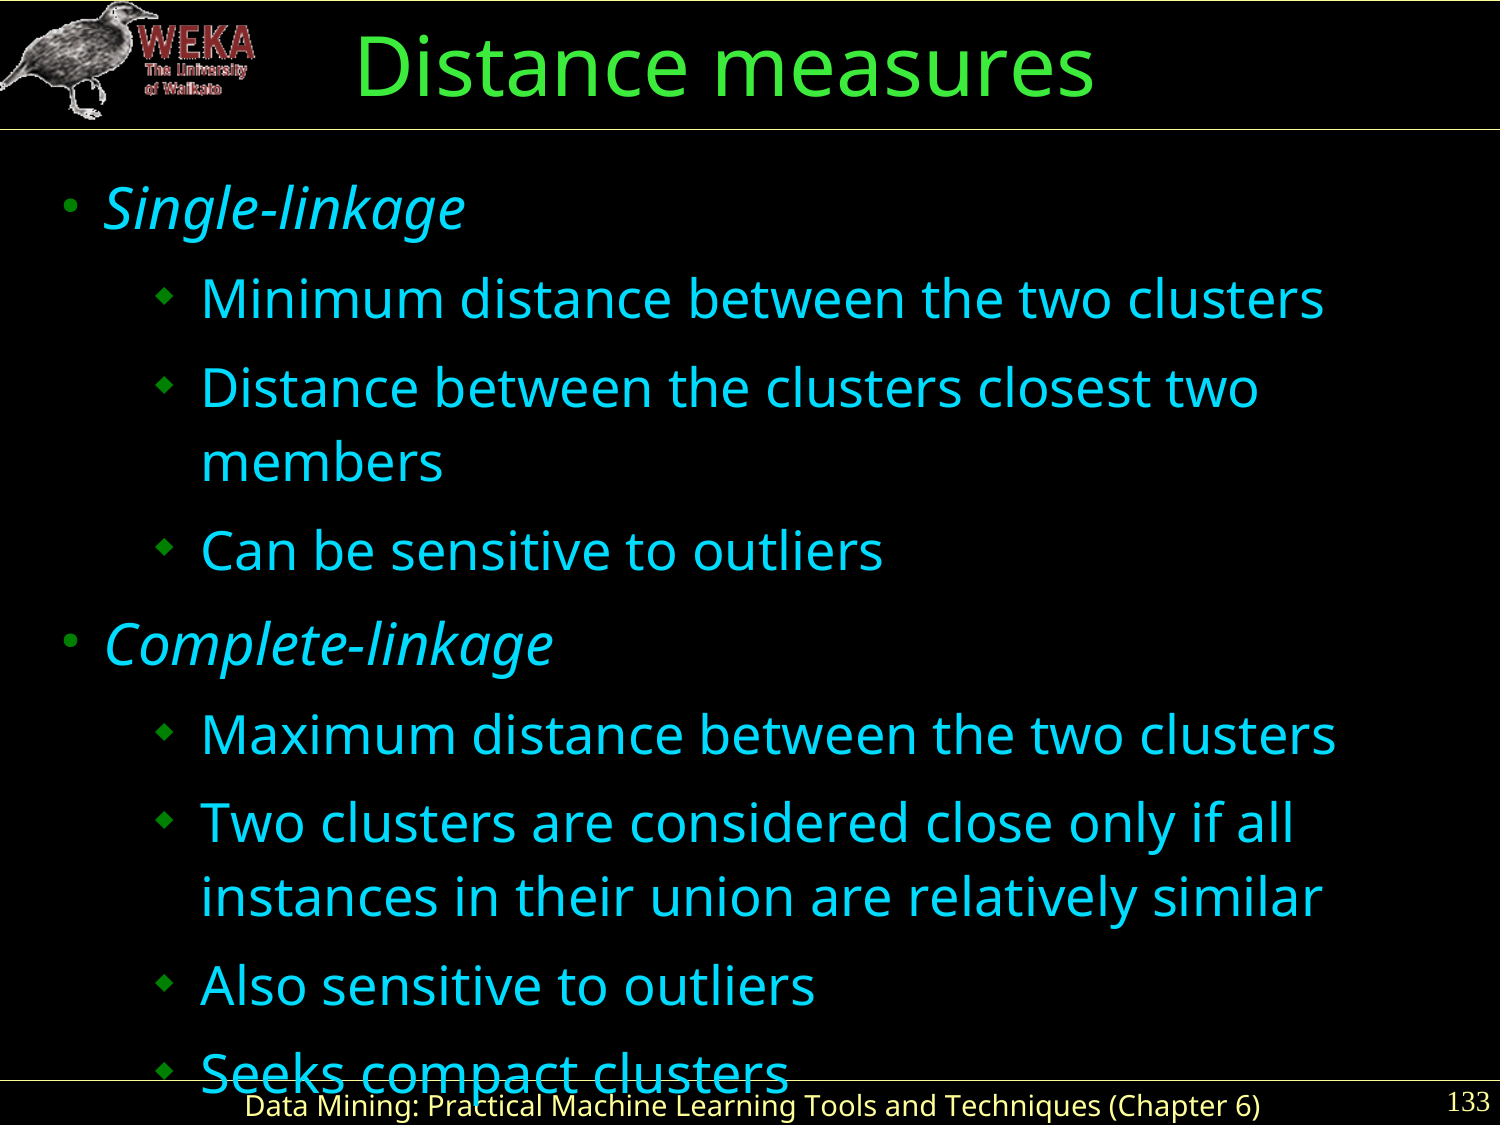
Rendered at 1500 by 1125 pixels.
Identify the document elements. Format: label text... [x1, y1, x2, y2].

title Distance measures [353, 0, 1429, 159]
list Single-linkage Minimum distance between the two clusters Distance between the clusters closest two members Can be sensitive to outliers Complete-linkage Maximum distance between the two clusters Two clusters are considered close only if all instances in their union are relatively similar Also sensitive to outliers Seeks compact clusters [61, 167, 1412, 1083]
picture [0, 1, 266, 129]
